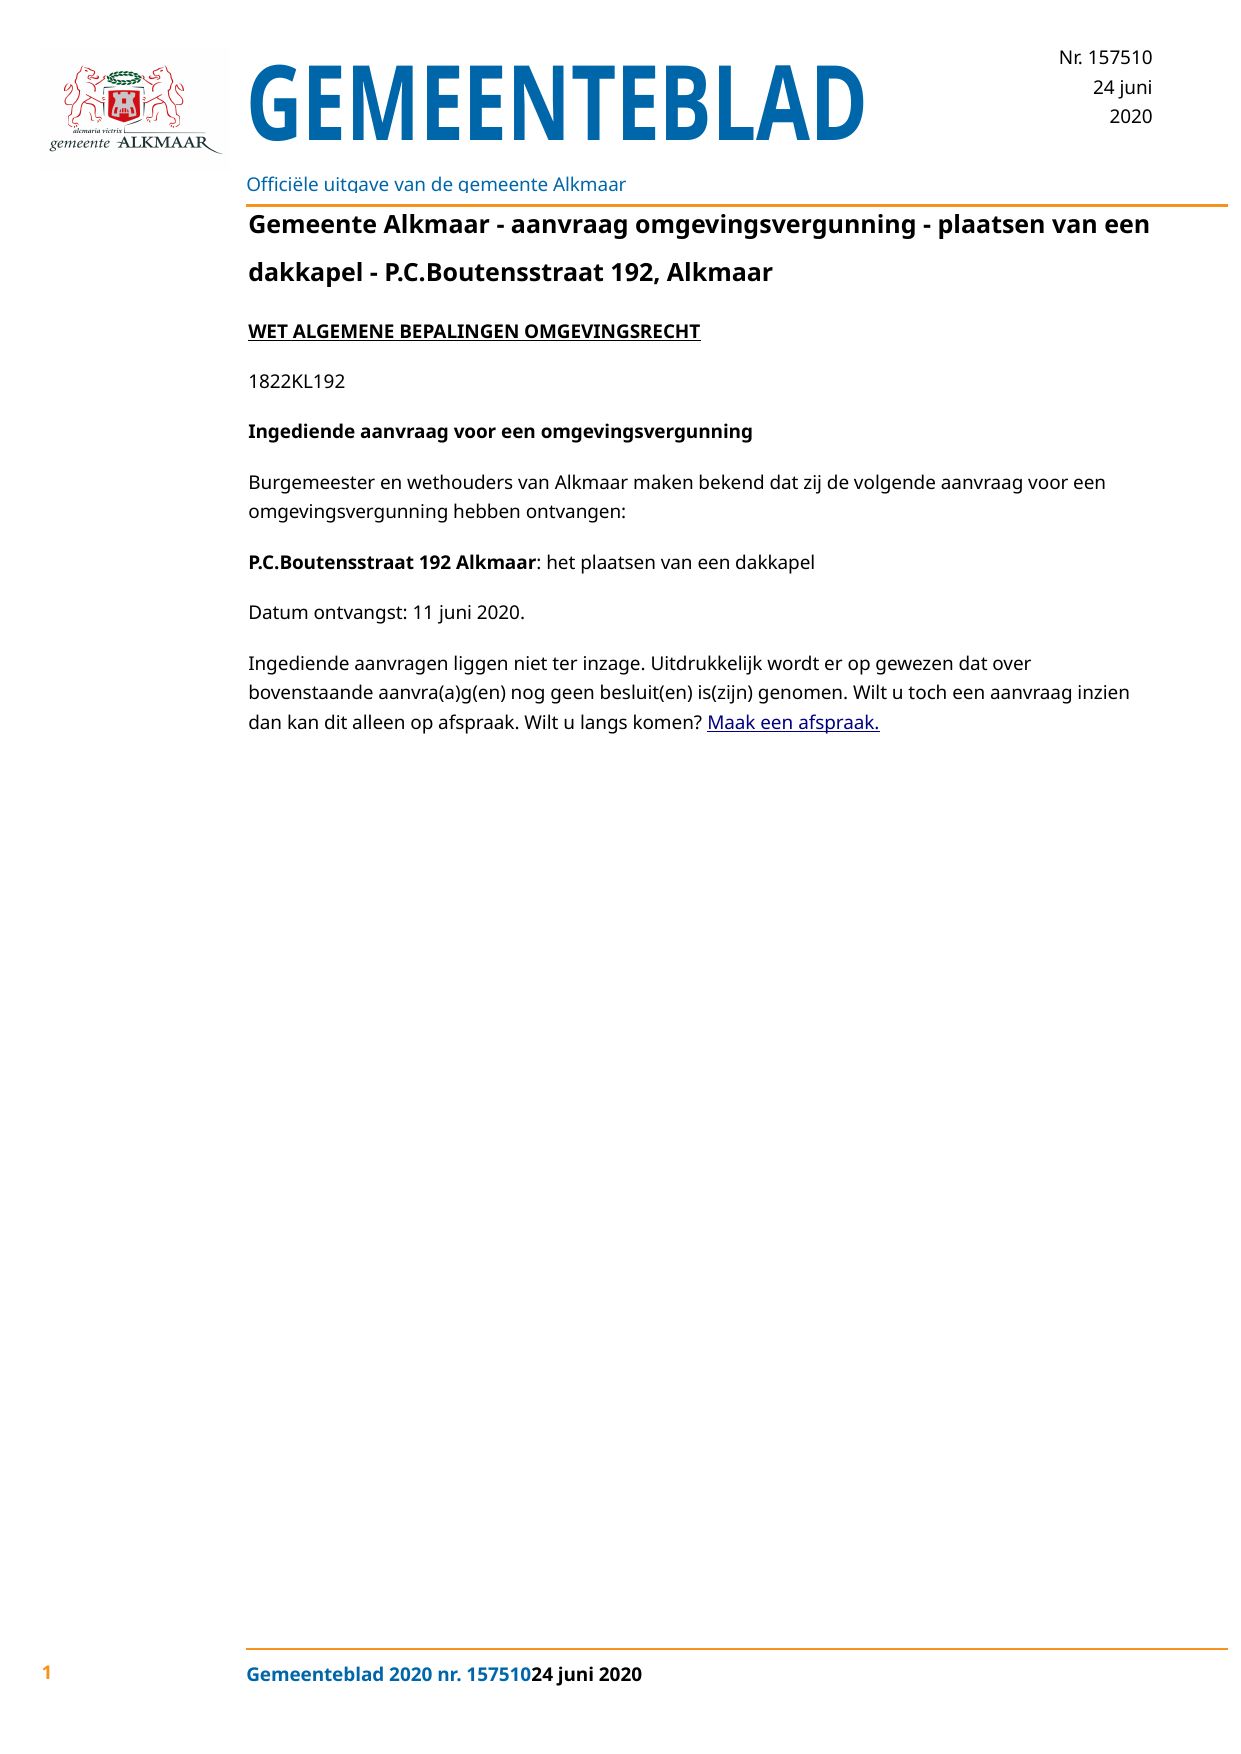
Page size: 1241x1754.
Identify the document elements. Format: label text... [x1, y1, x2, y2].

picture [41, 47, 231, 172]
text Datum ontvangst: 11 juni 2020. [248, 599, 1152, 625]
text Ingediende aanvraag voor een omgevingsvergunning [248, 419, 1152, 444]
text Gemeente Alkmaar - aanvraag omgevingsvergunning - plaatsen van een dakkapel - P.C.Boutensstraat 192, Alkmaar [248, 207, 1152, 288]
text WET ALGEMENE BEPALINGEN OMGEVINGSRECHT [248, 318, 1152, 344]
text 1822KL192 [248, 368, 1152, 394]
text Ingediende aanvragen liggen niet ter inzage. Uitdrukkelijk wordt er op gewezen dat over bovenstaande aanvra(a)g(en) nog geen besluit(en) is(zijn) genomen. Wilt u toch een aanvraag inzien dan kan dit alleen op afspraak. Wilt u langs komen? Maak een afspraak. [248, 650, 1152, 735]
text Burgemeester en wethouders van Alkmaar maken bekend dat zij de volgende aanvraag voor een omgevingsvergunning hebben ontvangen: [248, 469, 1152, 524]
text P.C.Boutensstraat 192 Alkmaar: het plaatsen van een dakkapel [248, 549, 1152, 575]
